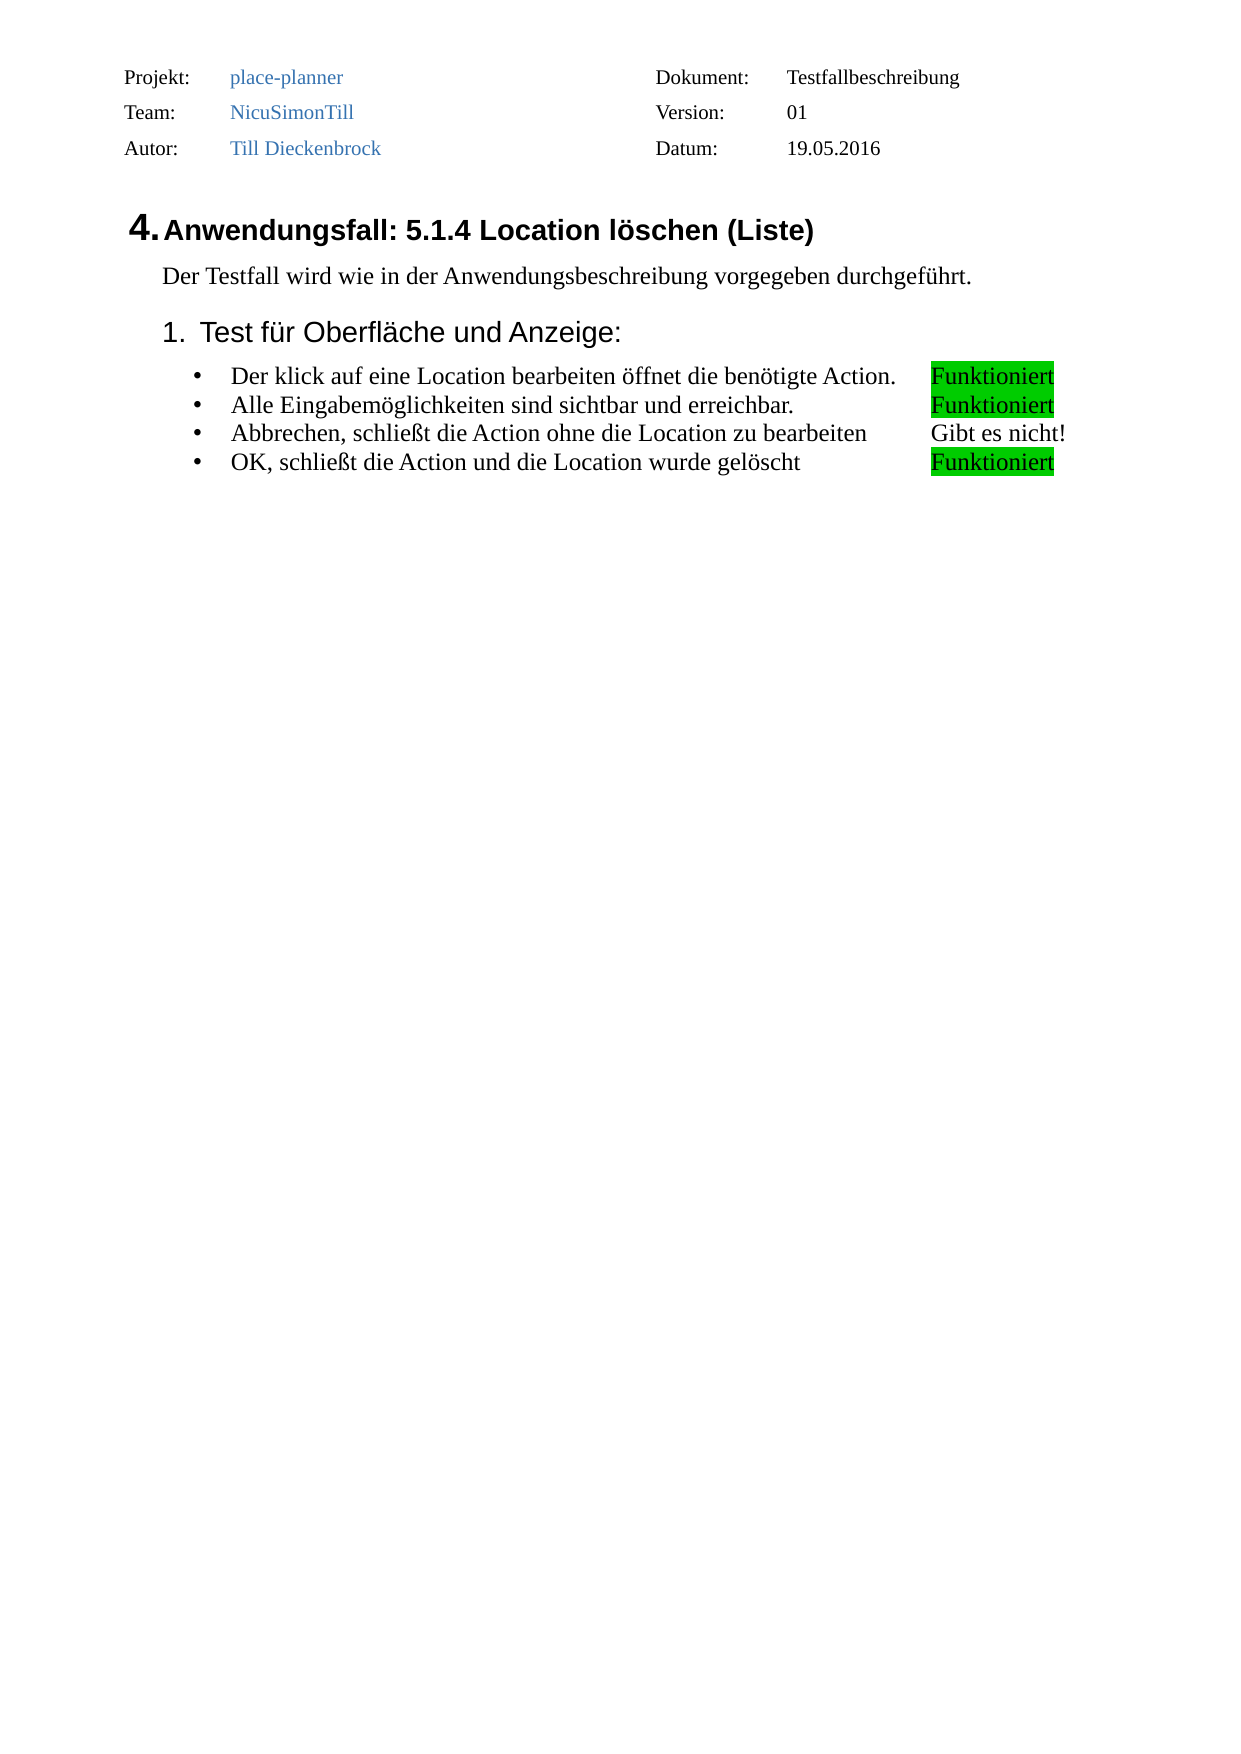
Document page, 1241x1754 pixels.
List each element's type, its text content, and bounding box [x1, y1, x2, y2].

text Der Testfall wird wie in der Anwendungsbeschreibung vorgegeben durchgeführt. [162, 261, 1181, 290]
list OK, schließt die Action und die Location wurde gelöscht Funktioniert [193, 447, 1181, 476]
list Der klick auf eine Location bearbeiten öffnet die benötigte Action. Funktioniert [193, 361, 1181, 390]
list Alle Eingabemöglichkeiten sind sichtbar und erreichbar. Funktioniert [193, 390, 1181, 418]
subtitle Anwendungsfall: 5.1.4 Location löschen (Liste) [118, 205, 1181, 249]
list Abbrechen, schließt die Action ohne die Location zu bearbeiten Gibt es nicht! [193, 418, 1181, 447]
subtitle Test für Oberfläche und Anzeige: [162, 315, 1181, 348]
